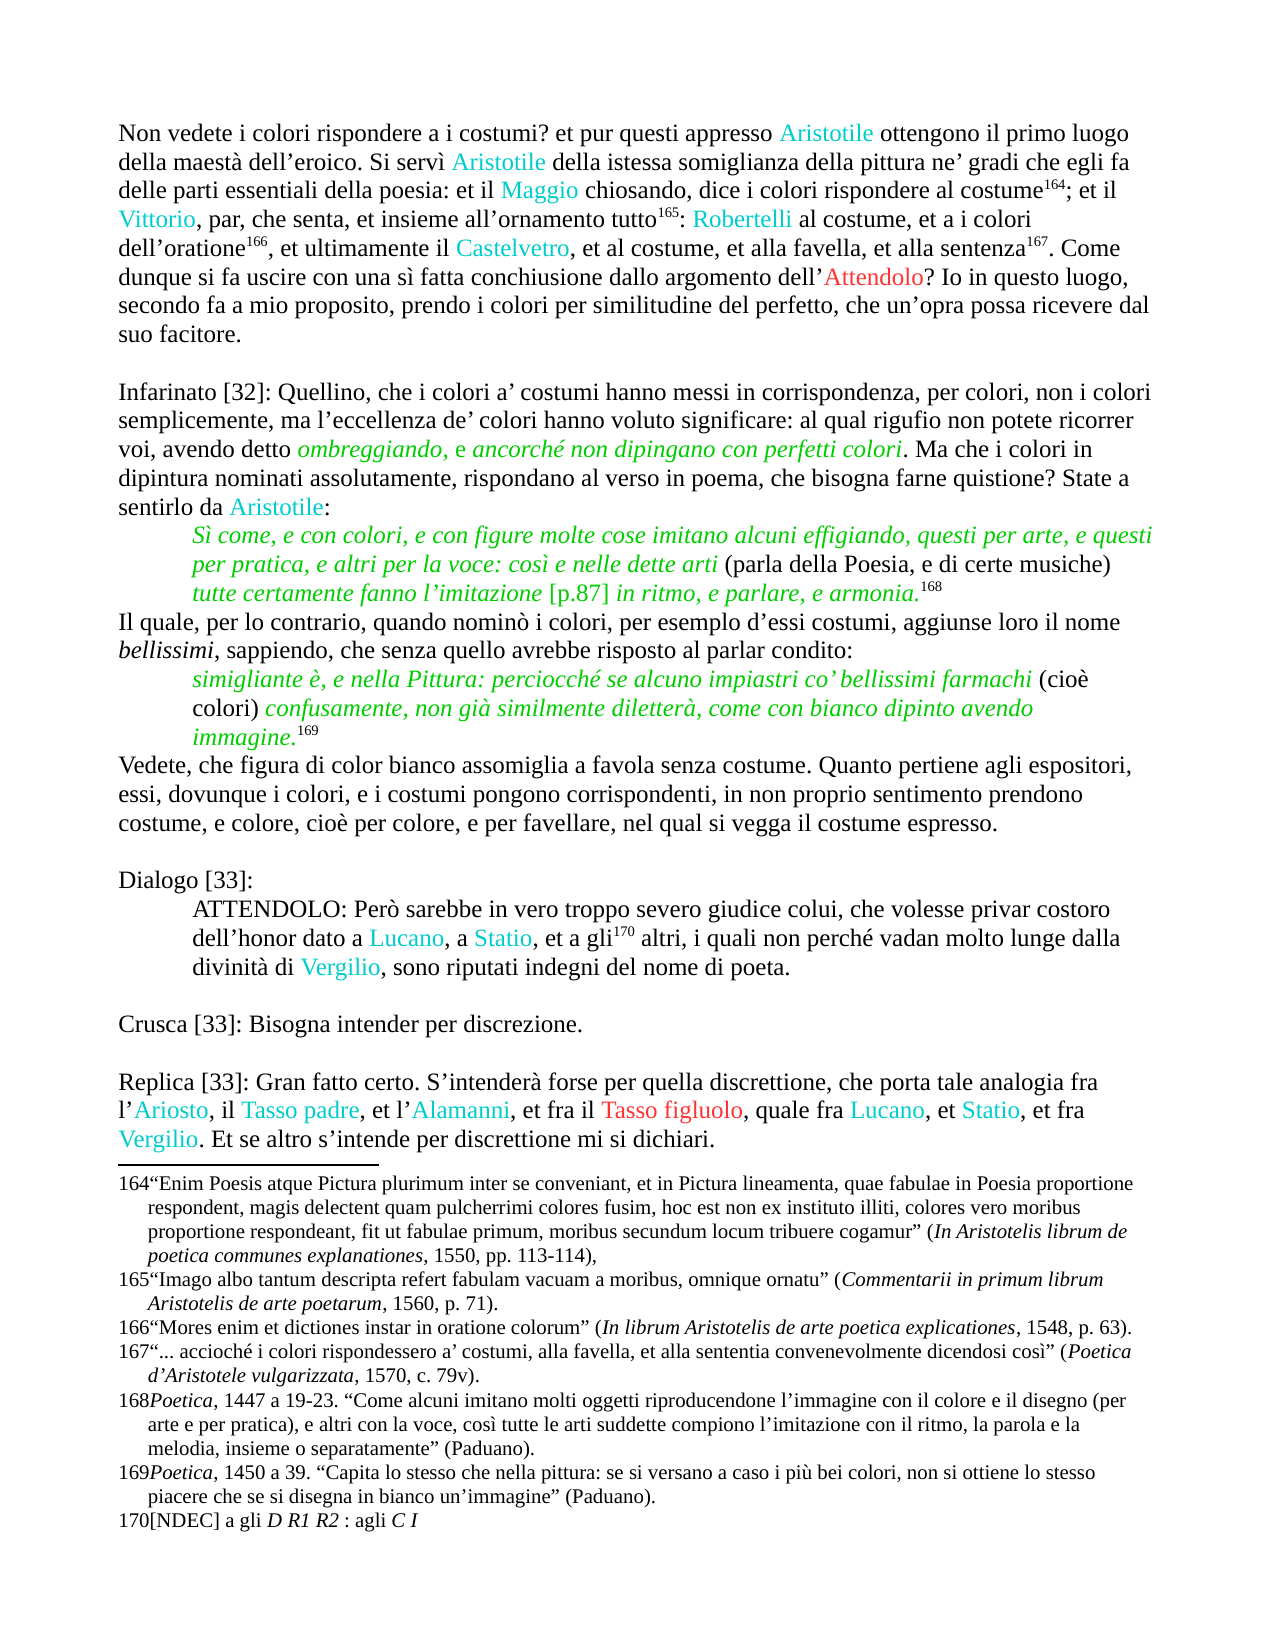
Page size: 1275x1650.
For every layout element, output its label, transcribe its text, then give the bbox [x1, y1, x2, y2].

text Il quale, per lo contrario, quando nominò i colori, per esemplo d’essi costumi, aggiunse loro il nome bellissimi, sappiendo, che senza quello avrebbe risposto al parlar condito: [118, 607, 1157, 664]
text Dialogo [33]: [118, 866, 1157, 894]
text Crusca [33]: Bisogna intender per discrezione. [118, 1009, 1157, 1038]
text Poetica, 1450 a 39. “Capita lo stesso che nella pittura: se si versano a caso i più bei colori, non si ottiene lo stesso piacere che se si disegna in bianco un’immagine” (Paduano). [118, 1460, 1157, 1508]
text “Enim Poesis atque Pictura plurimum inter se conveniant, et in Pictura lineamenta, quae fabulae in Poesia proportione respondent, magis delectent quam pulcherrimi colores fusim, hoc est non ex instituto illiti, colores vero moribus proportione respondeant, fit ut fabulae primum, moribus secundum locum tribuere cogamur” (In Aristotelis librum de poetica communes explanationes, 1550, pp. 113-114), [118, 1171, 1157, 1267]
text [NDEC] a gli D R1 R2 : agli C I [118, 1508, 1157, 1532]
text ATTENDOLO: Però sarebbe in vero troppo severo giudice colui, che volesse privar costoro dell’honor dato a Lucano, a Statio, et a gli altri, i quali non perché vadan molto lunge dalla divinità di Vergilio, sono riputati indegni del nome di poeta. [192, 894, 1157, 981]
text “... accioché i colori rispondessero a’ costumi, alla favella, et alla sententia convenevolmente dicendosi così” (Poetica d’Aristotele vulgarizzata, 1570, c. 79v). [118, 1339, 1157, 1387]
text Poetica, 1447 a 19-23. “Come alcuni imitano molti oggetti riproducendone l’immagine con il colore e il disegno (per arte e per pratica), e altri con la voce, così tutte le arti suddette compiono l’imitazione con il ritmo, la parola e la melodia, insieme o separatamente” (Paduano). [118, 1387, 1157, 1460]
text “Imago albo tantum descripta refert fabulam vacuam a moribus, omnique ornatu” (Commentarii in primum librum Aristotelis de arte poetarum, 1560, p. 71). [118, 1267, 1157, 1315]
text Sì come, e con colori, e con figure molte cose imitano alcuni effigiando, questi per arte, e questi per pratica, e altri per la voce: così e nelle dette arti (parla della Poesia, e di certe musiche) tutte certamente fanno l’imitazione [p.87] in ritmo, e parlare, e armonia. [192, 521, 1157, 607]
text simigliante è, e nella Pittura: perciocché se alcuno impiastri co’ bellissimi farmachi (cioè colori) confusamente, non già similmente diletterà, come con bianco dipinto avendo immagine. [192, 664, 1157, 751]
text Replica [33]: Gran fatto certo. S’intenderà forse per quella discrettione, che porta tale analogia fra l’Ariosto, il Tasso padre, et l’Alamanni, et fra il Tasso figluolo, quale fra Lucano, et Statio, et fra Vergilio. Et se altro s’intende per discrettione mi si dichiari. [118, 1067, 1157, 1153]
text “Mores enim et dictiones instar in oratione colorum” (In librum Aristotelis de arte poetica explicationes, 1548, p. 63). [118, 1315, 1157, 1339]
text Vedete, che figura di color bianco assomiglia a favola senza costume. Quanto pertiene agli espositori, essi, dovunque i colori, e i costumi pongono corrispondenti, in non proprio sentimento prendono costume, e colore, cioè per colore, e per favellare, nel qual si vegga il costume espresso. [118, 751, 1157, 837]
text Non vedete i colori rispondere a i costumi? et pur questi appresso Aristotile ottengono il primo luogo della maestà dell’eroico. Si servì Aristotile della istessa somiglianza della pittura ne’ gradi che egli fa delle parti essentiali della poesia: et il Maggio chiosando, dice i colori rispondere al costume; et il Vittorio, par, che senta, et insieme all’ornamento tutto: Robertelli al costume, et a i colori dell’oratione, et ultimamente il Castelvetro, et al costume, et alla favella, et alla sentenza. Come dunque si fa uscire con una sì fatta conchiusione dallo argomento dell’Attendolo? Io in questo luogo, secondo fa a mio proposito, prendo i colori per similitudine del perfetto, che un’opra possa ricevere dal suo facitore. [118, 118, 1157, 348]
text Infarinato [32]: Quellino, che i colori a’ costumi hanno messi in corrispondenza, per colori, non i colori semplicemente, ma l’eccellenza de’ colori hanno voluto significare: al qual rigufio non potete ricorrer voi, avendo detto ombreggiando, e ancorché non dipingano con perfetti colori. Ma che i colori in dipintura nominati assolutamente, rispondano al verso in poema, che bisogna farne quistione? State a sentirlo da Aristotile: [118, 377, 1157, 521]
